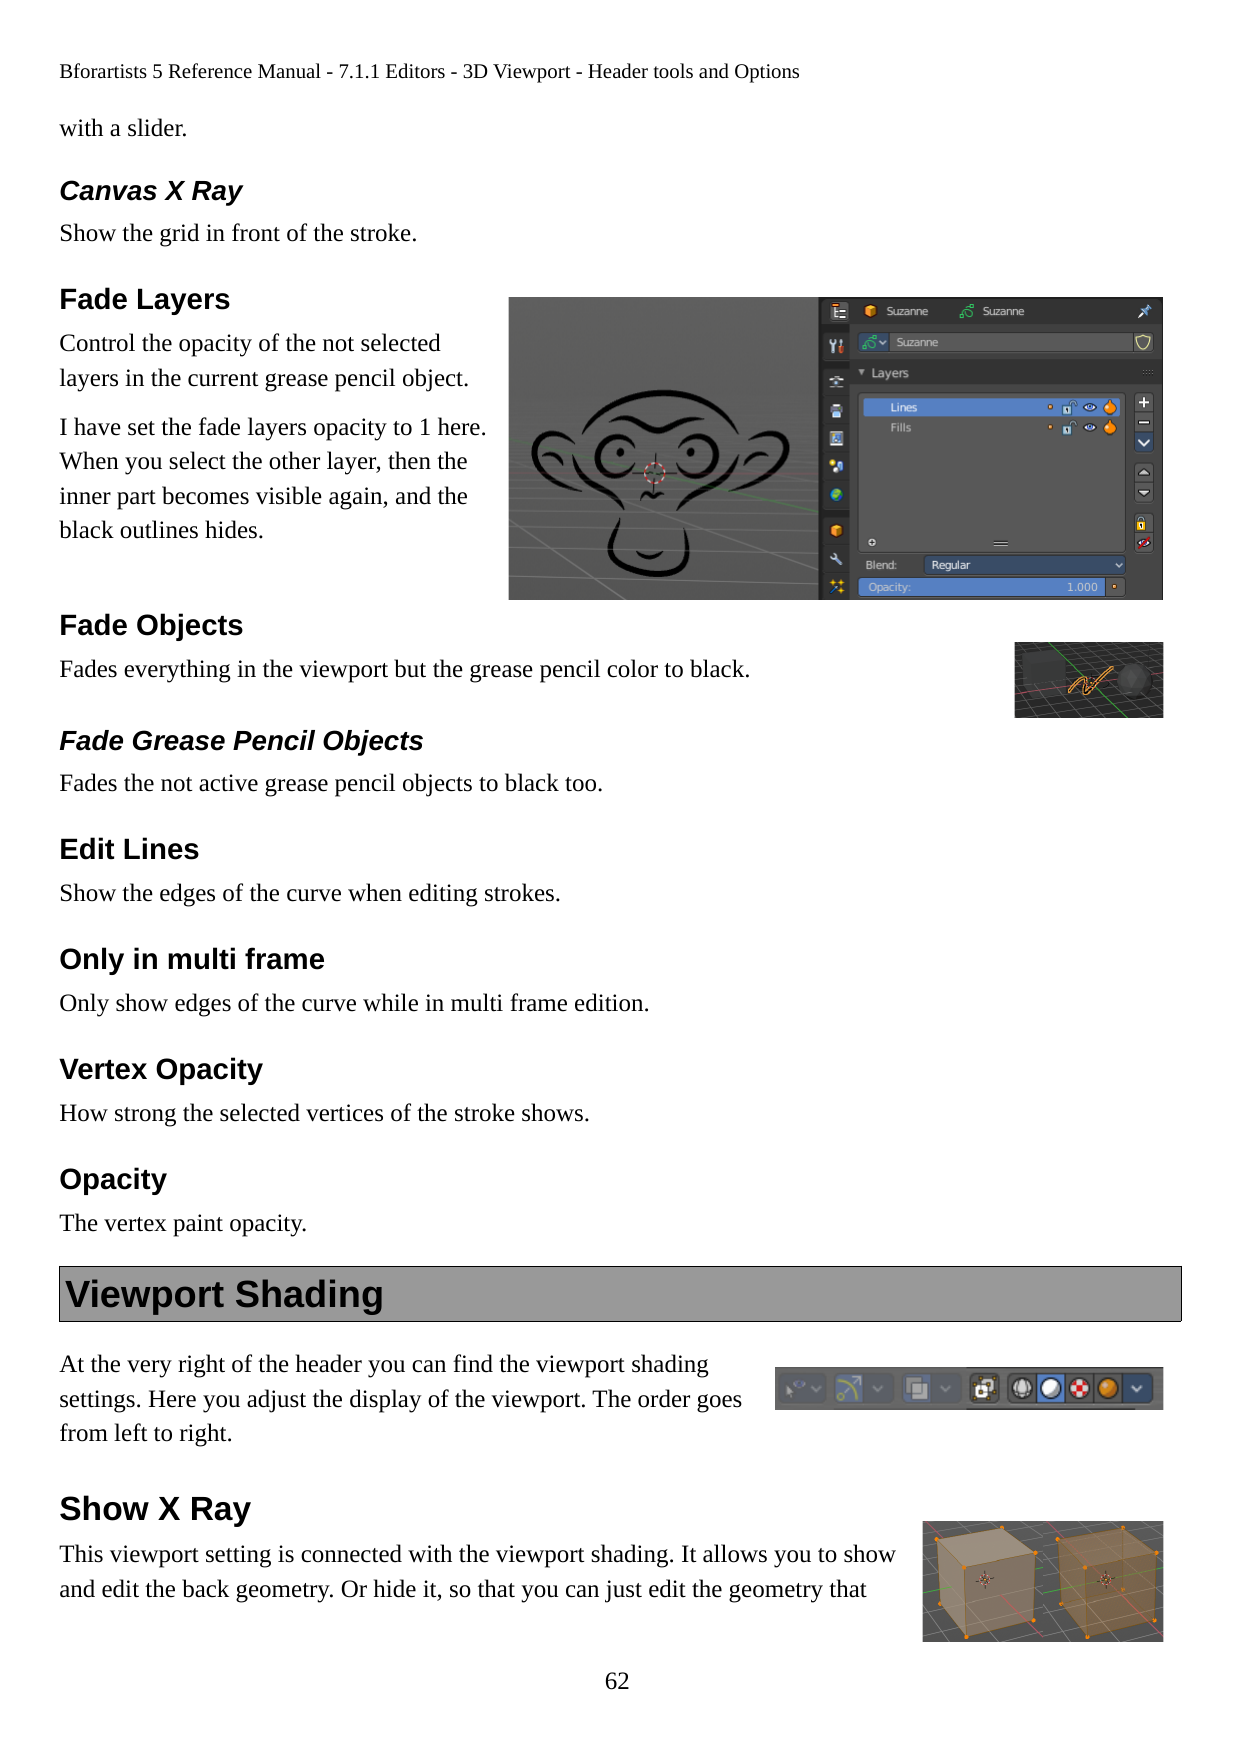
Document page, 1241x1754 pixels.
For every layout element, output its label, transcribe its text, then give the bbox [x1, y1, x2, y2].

text This viewport setting is connected with the viewport shading. It allows you to show and edit the back geometry. Or hide it, so that you can just edit the geometry that [59, 1539, 922, 1603]
subtitle Edit Lines [59, 832, 1181, 866]
text How strong the selected vertices of the stroke shows. [59, 1098, 1181, 1127]
text Only show edges of the curve while in multi frame edition. [59, 988, 1181, 1017]
picture [508, 297, 1164, 600]
picture [1014, 642, 1164, 718]
picture [922, 1521, 1164, 1642]
subtitle Fade Grease Pencil Objects [59, 724, 1181, 756]
picture [775, 1367, 1164, 1410]
text Fades the not active grease pencil objects to black too. [59, 768, 1181, 797]
text I have set the fade layers opacity to 1 here. When you select the other layer, then the inner part becomes visible again, and the black outlines hides. [59, 412, 508, 544]
subtitle Opacity [59, 1162, 1181, 1196]
text At the very right of the header you can find the viewport shading settings. Here you adjust the display of the viewport. The order goes from left to right. [59, 1349, 1181, 1447]
subtitle Fade Objects [59, 608, 1181, 642]
subtitle Show X Ray [59, 1488, 1181, 1527]
text Show the edges of the curve when editing strokes. [59, 878, 1181, 907]
text Control the opacity of the not selected layers in the current grease pencil object. [59, 328, 508, 392]
subtitle Fade Layers [59, 282, 1181, 316]
text Show the grid in front of the stroke. [59, 218, 1181, 247]
text with a slider. [59, 113, 1181, 141]
text The vertex paint opacity. [59, 1208, 1181, 1237]
subtitle Vertex Opacity [59, 1052, 1181, 1086]
table_header Viewport Shading [60, 1267, 1181, 1321]
subtitle Only in multi frame [59, 942, 1181, 976]
text Fades everything in the viewport but the grease pencil color to black. [59, 654, 1014, 683]
subtitle Canvas X Ray [59, 174, 1181, 206]
